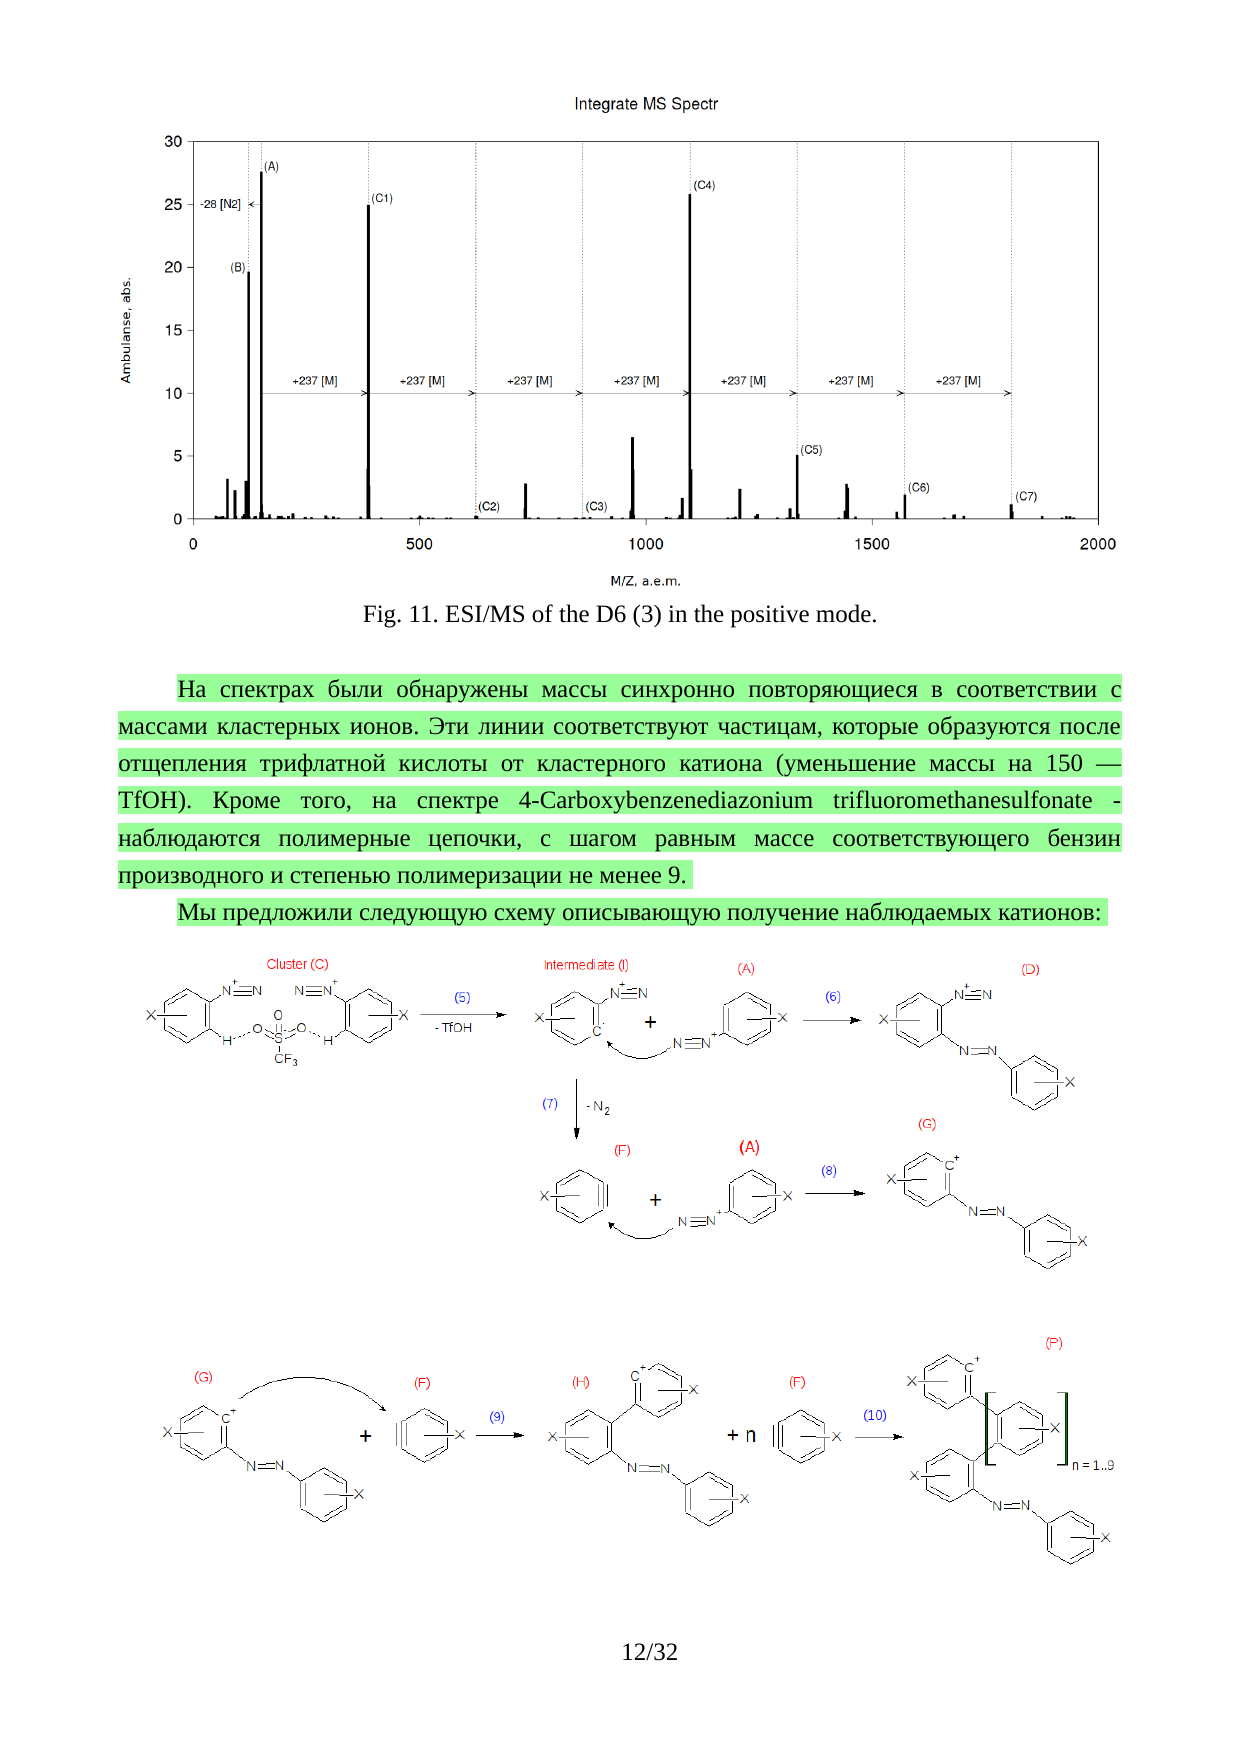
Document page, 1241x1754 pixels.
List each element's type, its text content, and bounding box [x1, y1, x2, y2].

picture [118, 88, 1123, 591]
picture [118, 953, 1123, 1573]
text Мы предложили следующую схему описывающую получение наблюдаемых катионов: [118, 897, 1122, 926]
text Fig. 11. ESI/MS of the D6 (3) in the positive mode. [118, 599, 1122, 628]
text На спектрах были обнаружены массы синхронно повторяющиеся в соответствии с массами кластерных ионов. Эти линии соответствуют частицам, которые образуются после отщепления трифлатной кислоты от кластерного катиона (уменьшение массы на 150 — TfOH). Кроме того, на спектре 4-Carboxybenzenediazonium trifluoromethanesulfonate - наблюдаются полимерные цепочки, с шагом равным массе соответствующего бензин производного и степенью полимеризации не менее 9. [118, 674, 1122, 889]
